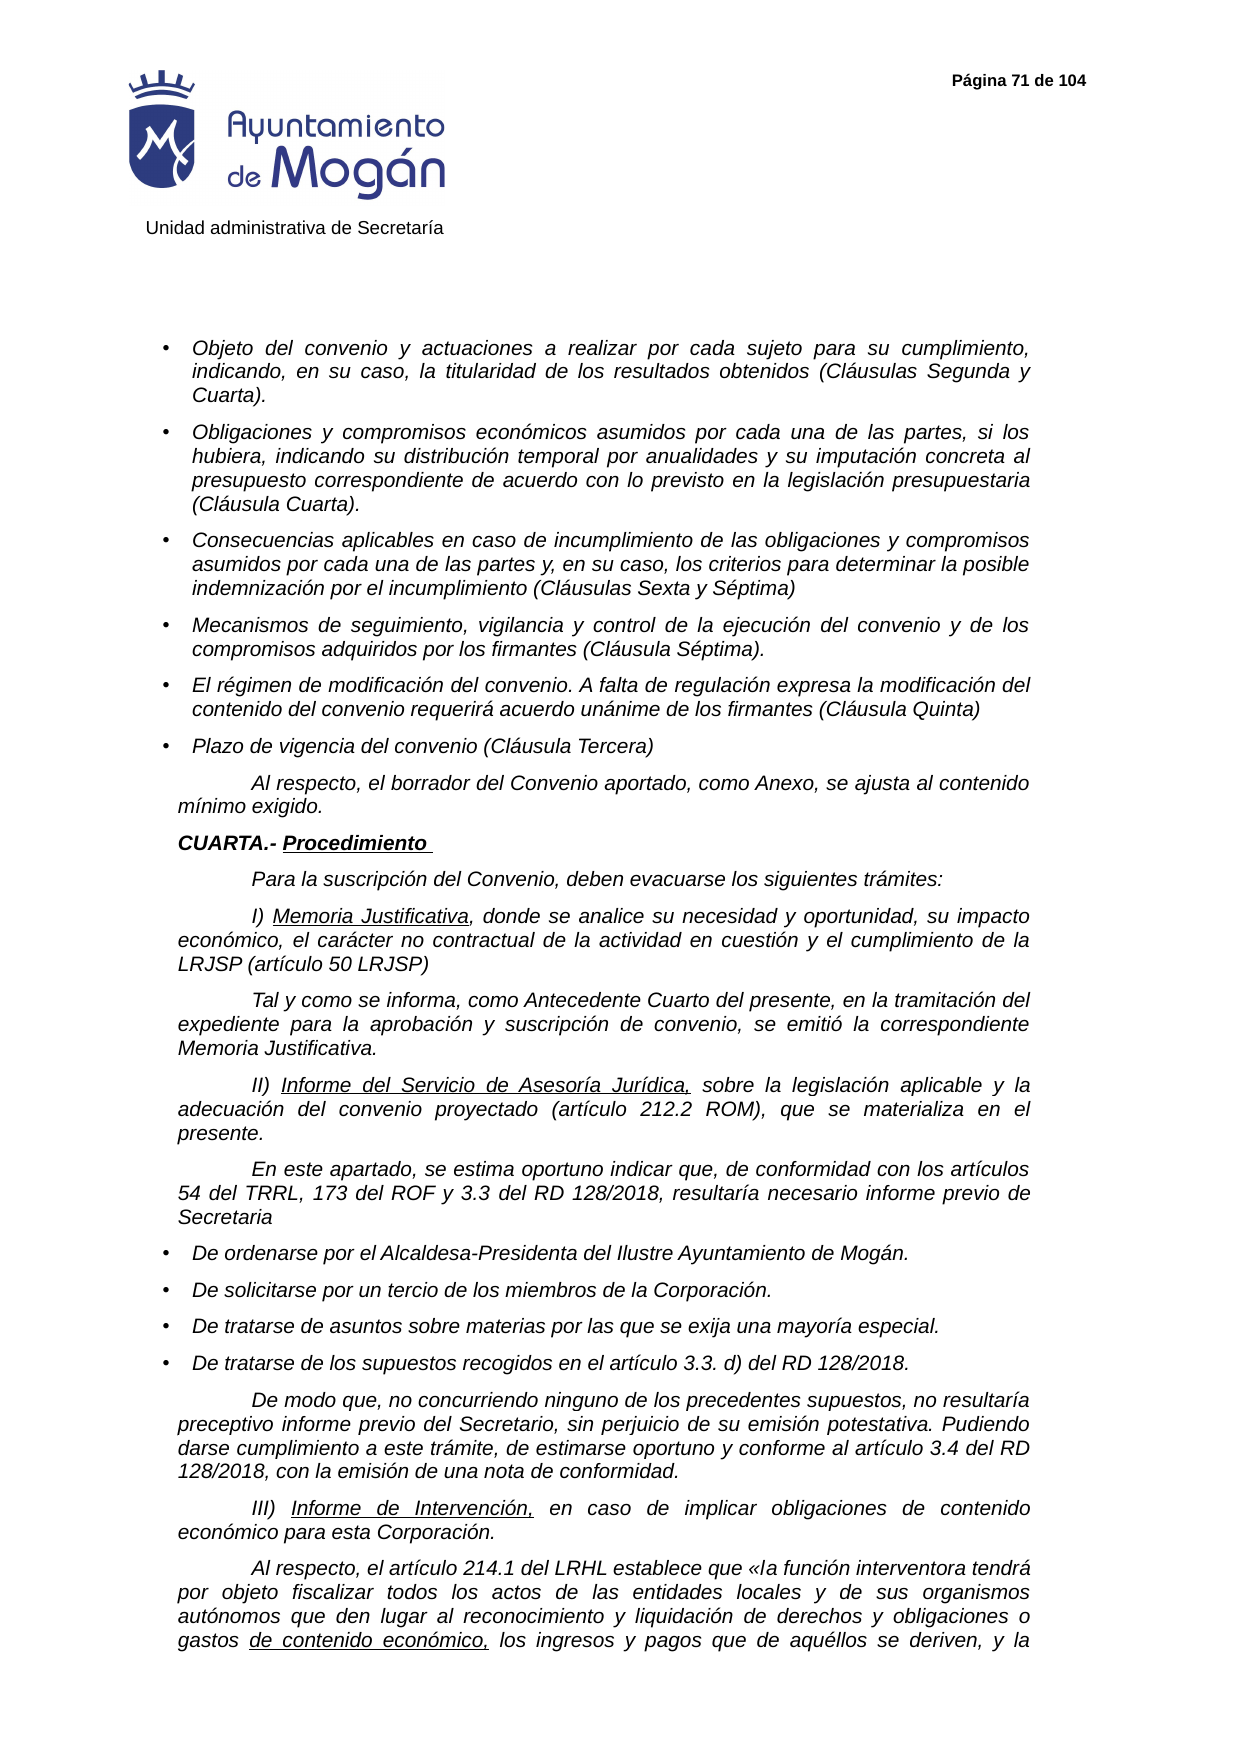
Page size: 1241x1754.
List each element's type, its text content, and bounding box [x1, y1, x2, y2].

text De modo que, no concurriendo ninguno de los precedentes supuestos, no resultaría preceptivo informe previo del Secretario, sin perjuicio de su emisión potestativa. Pudiendo darse cumplimiento a este trámite, de estimarse oportuno y conforme al artículo 3.4 del RD 128/2018, con la emisión de una nota de conformidad. [178, 1387, 1033, 1483]
list Plazo de vigencia del convenio (Cláusula Tercera) [162, 734, 1033, 758]
list De tratarse de asuntos sobre materias por las que se exija una mayoría especial. [162, 1314, 1033, 1338]
list De ordenarse por el Alcaldesa-Presidenta del Ilustre Ayuntamiento de Mogán. [162, 1241, 1033, 1265]
text II) Informe del Servicio de Asesoría Jurídica, sobre la legislación aplicable y la adecuación del convenio proyectado (artículo 212.2 ROM), que se materializa en el presente. [178, 1072, 1033, 1144]
list De tratarse de los supuestos recogidos en el artículo 3.3. d) del RD 128/2018. [162, 1351, 1033, 1375]
text En este apartado, se estima oportuno indicar que, de conformidad con los artículos 54 del TRRL, 173 del ROF y 3.3 del RD 128/2018, resultaría necesario informe previo de Secretaria [178, 1157, 1033, 1229]
text I) Memoria Justificativa, donde se analice su necesidad y oportunidad, su impacto económico, el carácter no contractual de la actividad en cuestión y el cumplimiento de la LRJSP (artículo 50 LRJSP) [178, 904, 1033, 976]
list Consecuencias aplicables en caso de incumplimiento de las obligaciones y compromisos asumidos por cada una de las partes y, en su caso, los criterios para determinar la posible indemnización por el incumplimiento (Cláusulas Sexta y Séptima) [162, 528, 1033, 600]
list Objeto del convenio y actuaciones a realizar por cada sujeto para su cumplimiento, indicando, en su caso, la titularidad de los resultados obtenidos (Cláusulas Segunda y Cuarta). [162, 335, 1033, 407]
text III) Informe de Intervención, en caso de implicar obligaciones de contenido económico para esta Corporación. [178, 1496, 1033, 1544]
picture [128, 70, 445, 206]
text Al respecto, el borrador del Convenio aportado, como Anexo, se ajusta al contenido mínimo exigido. [178, 770, 1033, 818]
text Al respecto, el artículo 214.1 del LRHL establece que «la función interventora tendrá por objeto fiscalizar todos los actos de las entidades locales y de sus organismos autónomos que den lugar al reconocimiento y liquidación de derechos y obligaciones o gastos de contenido económico, los ingresos y pagos que de aquéllos se deriven, y la [178, 1556, 1033, 1652]
text Para la suscripción del Convenio, deben evacuarse los siguientes trámites: [178, 867, 1033, 891]
list Obligaciones y compromisos económicos asumidos por cada una de las partes, si los hubiera, indicando su distribución temporal por anualidades y su imputación concreta al presupuesto correspondiente de acuerdo con lo previsto en la legislación presupuestaria (Cláusula Cuarta). [162, 420, 1033, 516]
list De solicitarse por un tercio de los miembros de la Corporación. [162, 1278, 1033, 1302]
text CUARTA.- Procedimiento [178, 831, 1033, 855]
list Mecanismos de seguimiento, vigilancia y control de la ejecución del convenio y de los compromisos adquiridos por los firmantes (Cláusula Séptima). [162, 613, 1033, 661]
text Tal y como se informa, como Antecedente Cuarto del presente, en la tramitación del expediente para la aprobación y suscripción de convenio, se emitió la correspondiente Memoria Justificativa. [178, 988, 1033, 1060]
list El régimen de modificación del convenio. A falta de regulación expresa la modificación del contenido del convenio requerirá acuerdo unánime de los firmantes (Cláusula Quinta) [162, 673, 1033, 721]
